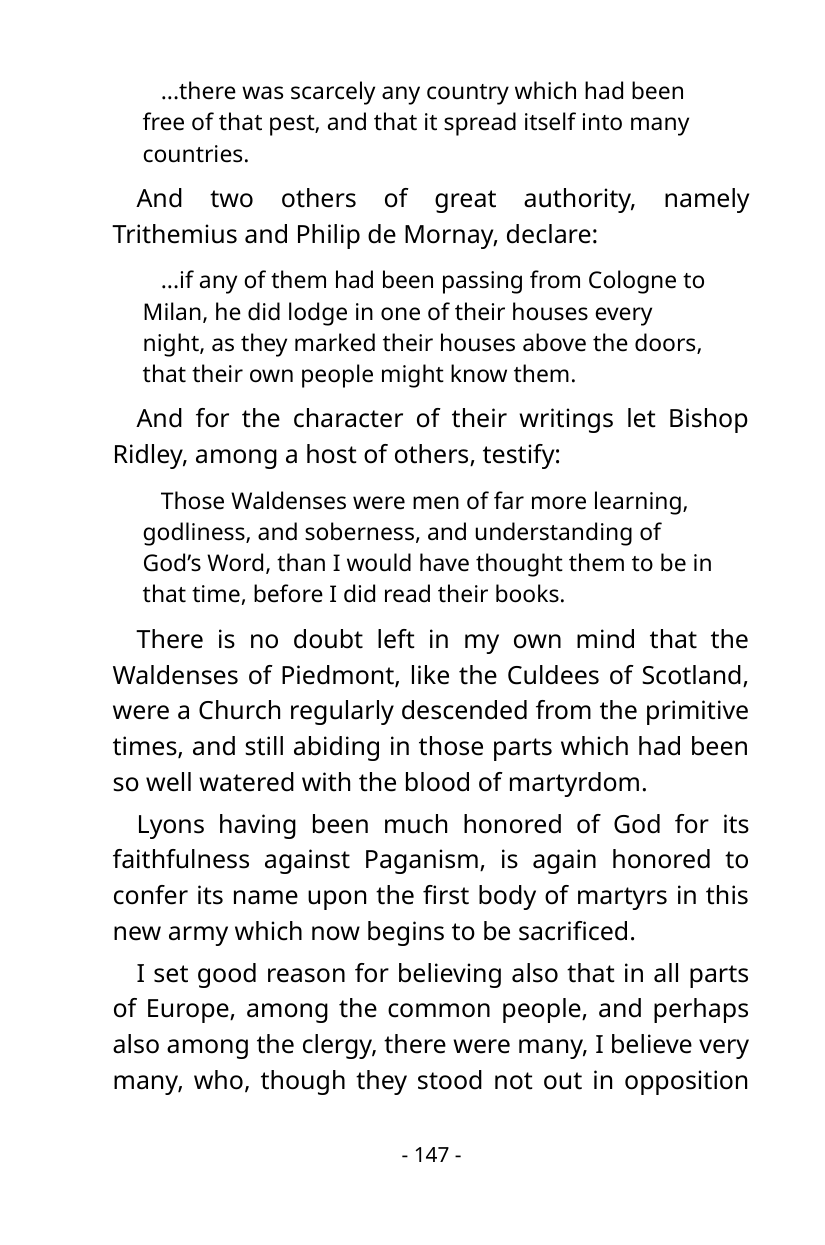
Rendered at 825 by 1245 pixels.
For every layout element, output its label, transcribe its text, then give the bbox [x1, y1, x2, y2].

text Lyons having been much honored of God for its faithfulness against Paganism, is again honored to confer its name upon the first body of martyrs in this new army which now begins to be sacrificed. [112, 806, 750, 947]
text And two others of great authority, namely Trithemius and Philip de Mornay, declare: [112, 181, 750, 251]
text And for the character of their writings let Bishop Ridley, among a host of others, testify: [112, 401, 750, 471]
text ...there was scarcely any country which had been free of that pest, and that it spread itself into many countries. [142, 75, 720, 169]
text Those Waldenses were men of far more learning, godliness, and soberness, and understanding of God’s Word, than I would have thought them to be in that time, before I did read their books. [142, 484, 720, 609]
text I set good reason for believing also that in all parts of Europe, among the common people, and perhaps also among the clergy, there were many, I believe very many, who, though they stood not out in opposition [112, 955, 750, 1096]
text ...if any of them had been passing from Cologne to Milan, he did lodge in one of their houses every night, as they marked their houses above the doors, that their own people might know them. [142, 264, 720, 389]
text There is no doubt left in my own mind that the Waldenses of Piedmont, like the Culdees of Scotland, were a Church regularly descended from the primitive times, and still abiding in those parts which had been so well watered with the blood of martyrdom. [112, 622, 750, 798]
